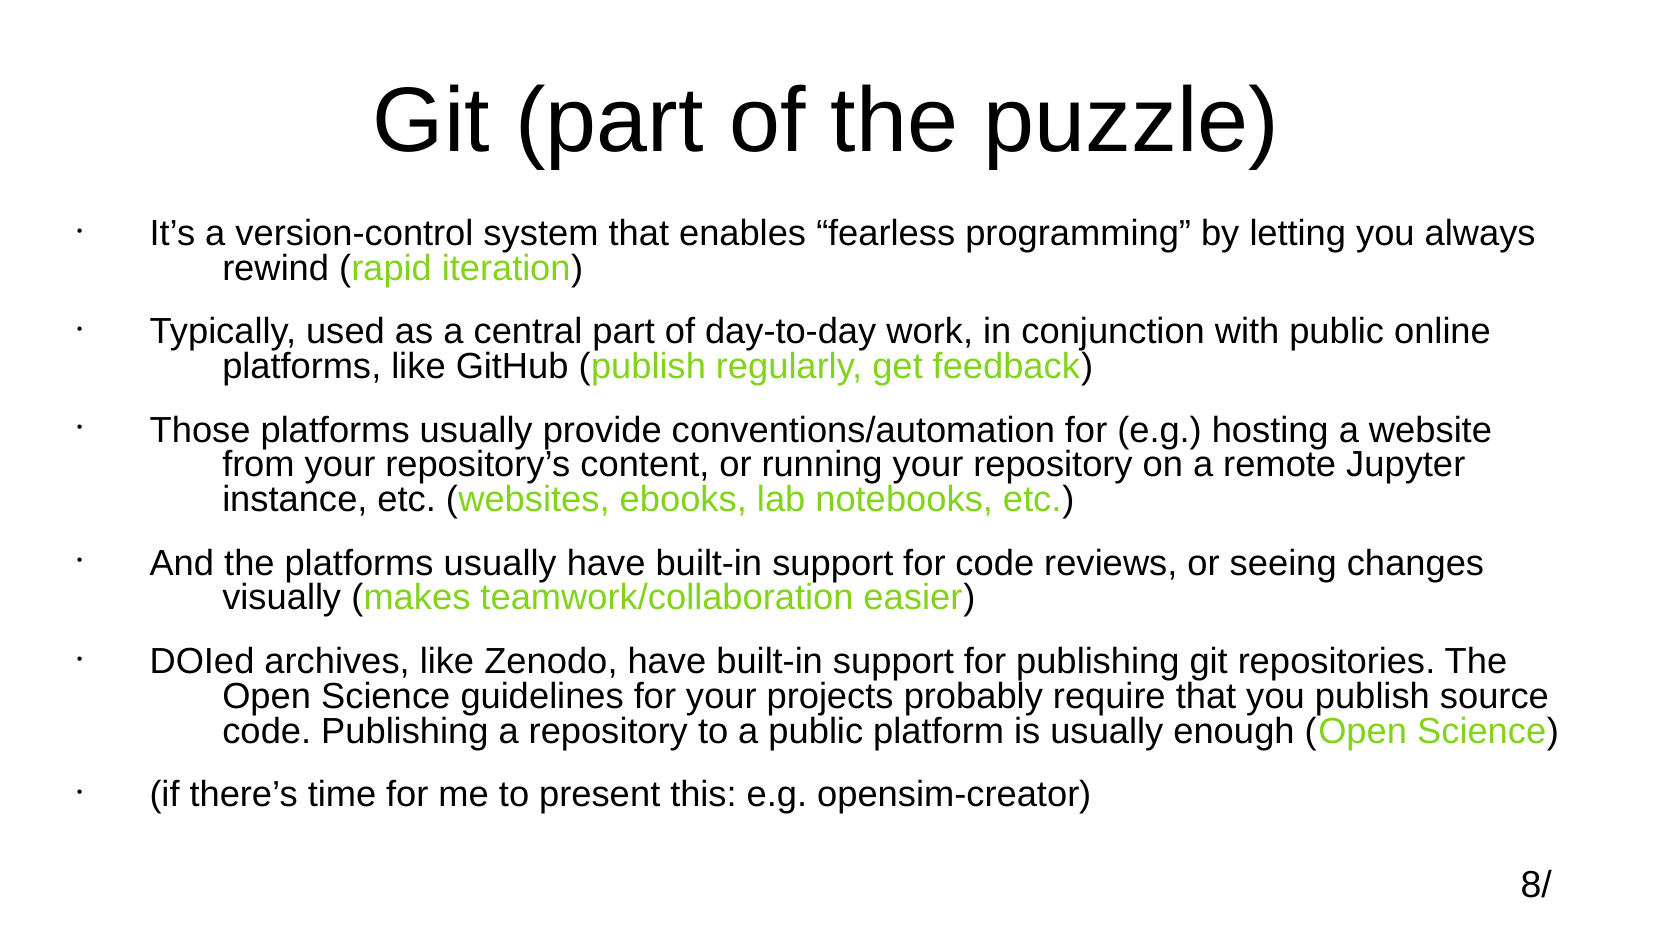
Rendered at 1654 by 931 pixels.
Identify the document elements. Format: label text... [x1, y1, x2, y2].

text_box / [1505, 856, 1625, 914]
title Git (part of the puzzle) [82, 37, 1571, 193]
list It’s a version-control system that enables “fearless programming” by letting you always rewind (rapid iteration) Typically, used as a central part of day-to-day work, in conjunction with public online platforms, like GitHub (publish regularly, get feedback) Those platforms usually provide conventions/automation for (e.g.) hosting a website from your repository’s content, or running your repository on a remote Jupyter instance, etc. (websites, ebooks, lab notebooks, etc.) And the platforms usually have built-in support for code reviews, or seeing changes visually (makes teamwork/collaboration easier) DOIed archives, like Zenodo, have built-in support for publishing git repositories. The Open Science guidelines for your projects probably require that you publish source code. Publishing a repository to a public platform is usually enough (Open Science) (if there’s time for me to present this: e.g. opensim-creator) [76, 217, 1565, 843]
